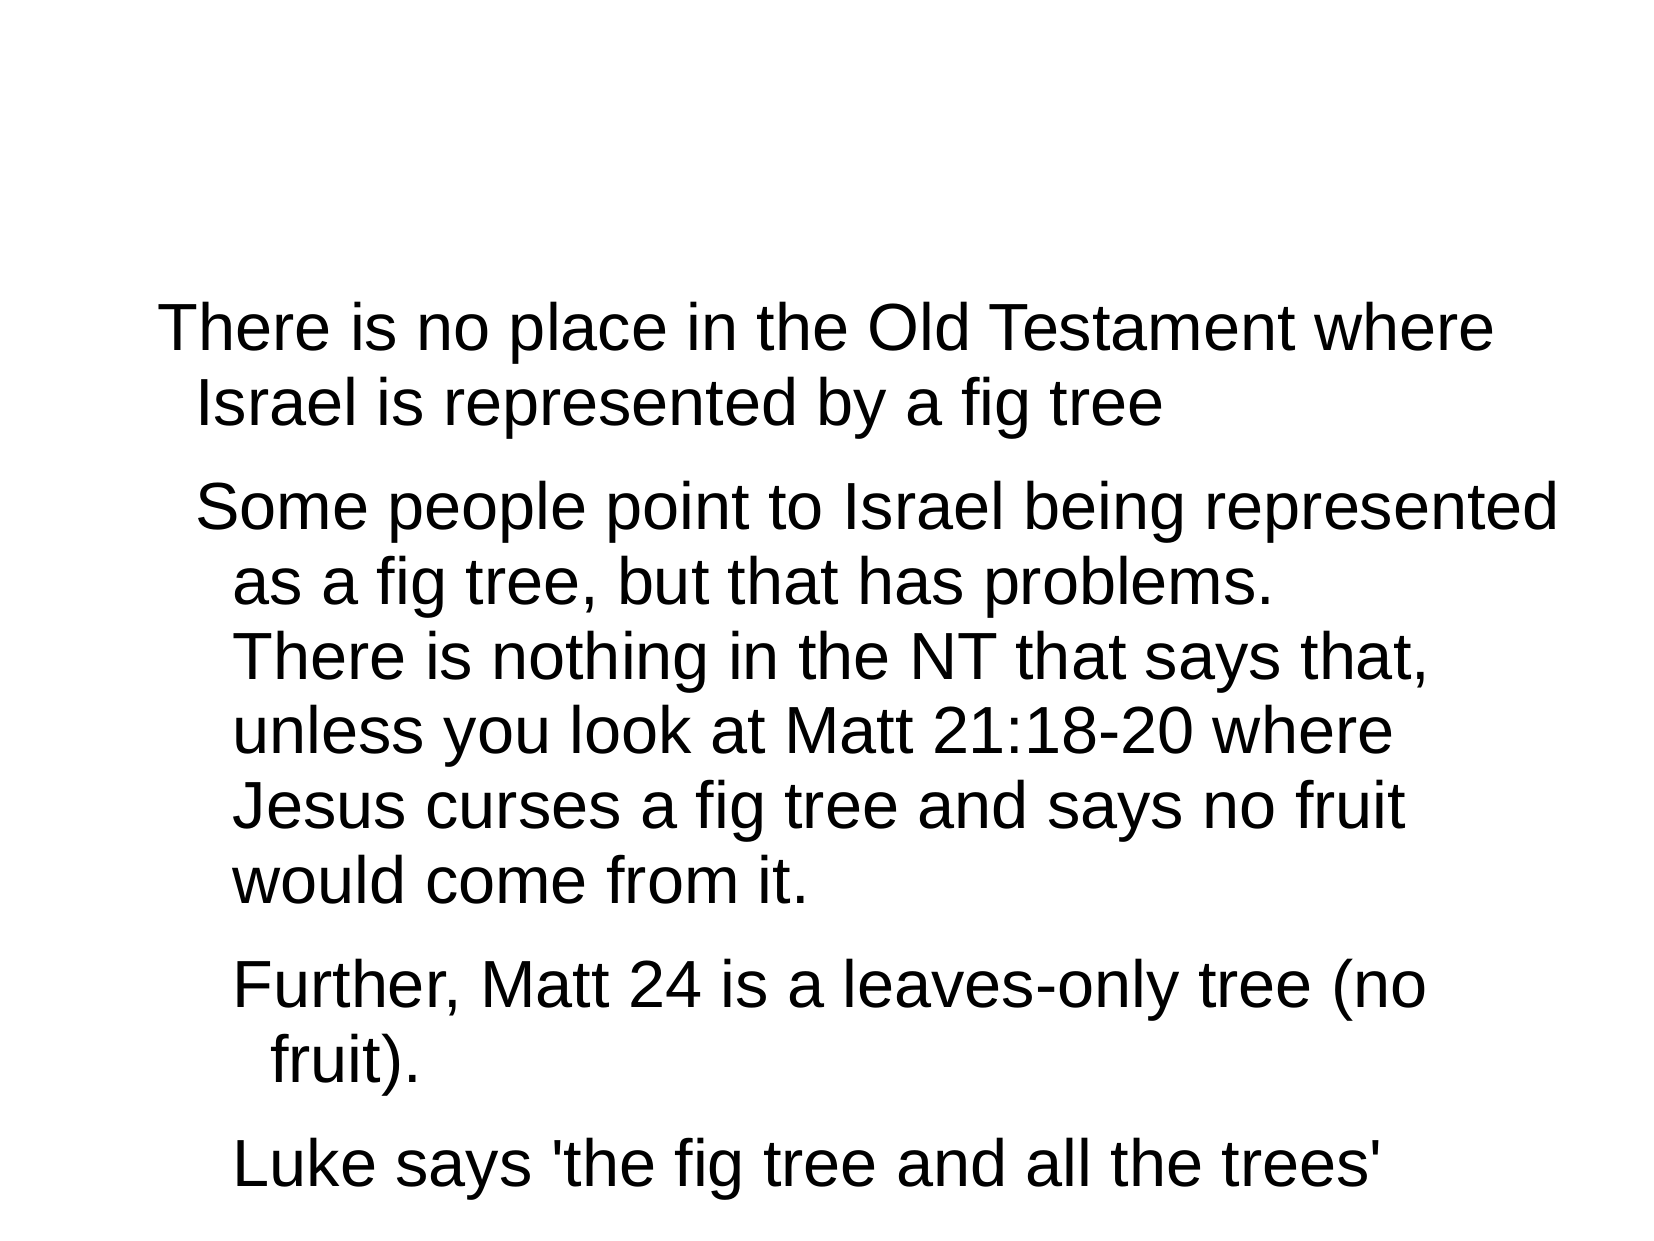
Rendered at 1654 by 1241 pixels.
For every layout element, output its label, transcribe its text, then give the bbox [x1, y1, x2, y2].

list There is no place in the Old Testament where Israel is represented by a fig tree Some people point to Israel being represented as a fig tree, but that has problems. There is nothing in the NT that says that, unless you look at Matt 21:18-20 where Jesus curses a fig tree and says no fruit would come from it. Further, Matt 24 is a leaves-only tree (no fruit). Luke says 'the fig tree and all the trees' Judges 9:10-11 has a reference to a fig tree that is obviously not Israel Mark 11:12-14 The Luke 21 parallel has Jesus saying to look at the fig trees and other trees, so Jesus was not picking out a certain kind of tree. [82, 290, 1571, 1175]
